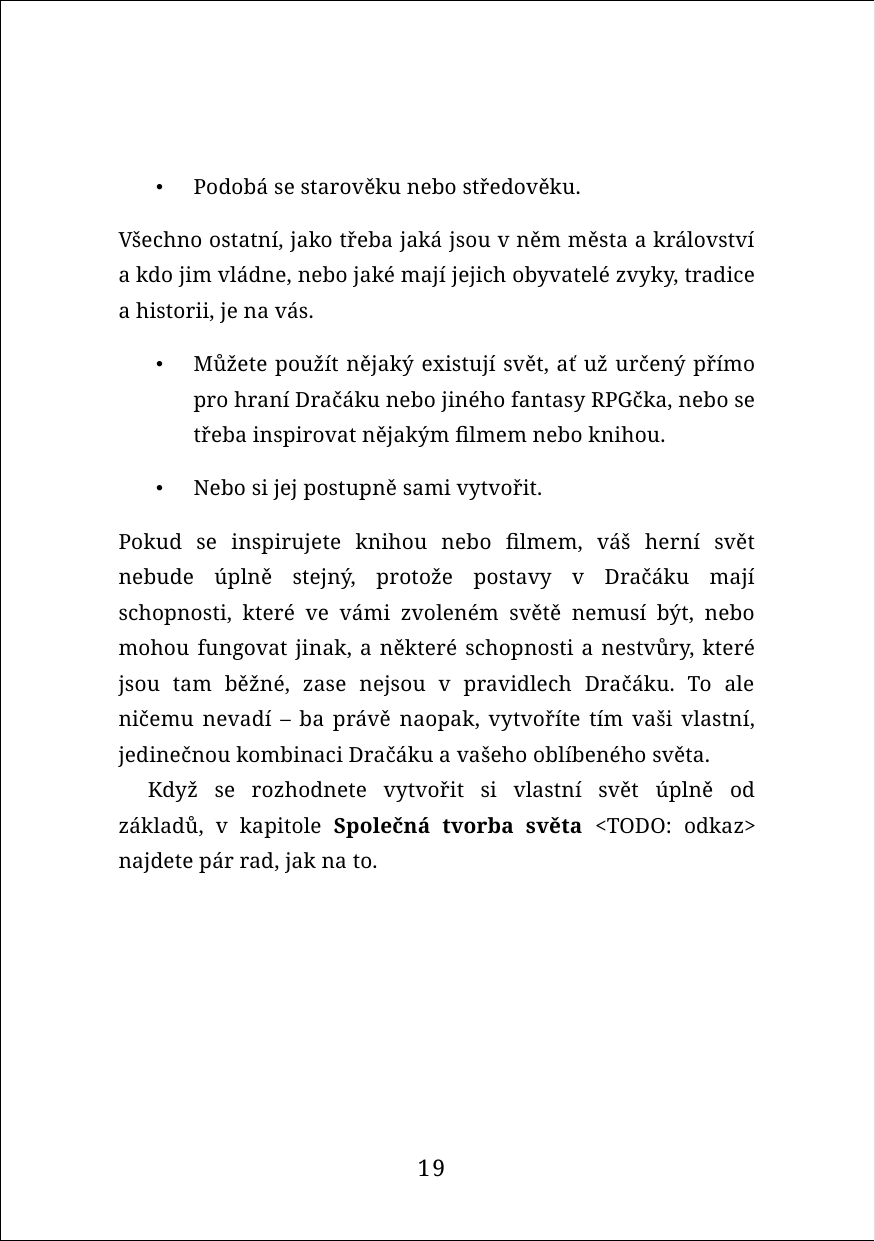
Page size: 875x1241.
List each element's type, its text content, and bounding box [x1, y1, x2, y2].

list Můžete použít nějaký existují svět, ať už určený přímo pro hraní Dračáku nebo jiného fantasy RPGčka, nebo se třeba inspirovat nějakým filmem nebo knihou. [156, 349, 756, 449]
list Podobá se starověku nebo středověku. [156, 172, 756, 200]
text Všechno ostatní, jako třeba jaká jsou v něm města a království a kdo jim vládne, nebo jaké mají jejich obyvatelé zvyky, tradice a historii, je na vás. [118, 225, 756, 324]
text Pokud se inspirujete knihou nebo filmem, váš herní svět nebude úplně stejný, protože postavy v Dračáku mají schopnosti, které ve vámi zvoleném světě nemusí být, nebo mohou fungovat jinak, a některé schopnosti a nestvůry, které jsou tam běžné, zase nejsou v pravidlech Dračáku. To ale ničemu nevadí – ba právě naopak, vytvoříte tím vaši vlastní, jedinečnou kombinaci Dračáku a vašeho oblíbeného světa. Když se rozhodnete vytvořit si vlastní svět úplně od základů, v kapitole Společná tvorba světa <TODO: odkaz> najdete pár rad, jak na to. [118, 527, 756, 875]
list Nebo si jej postupně sami vytvořit. [156, 473, 756, 502]
